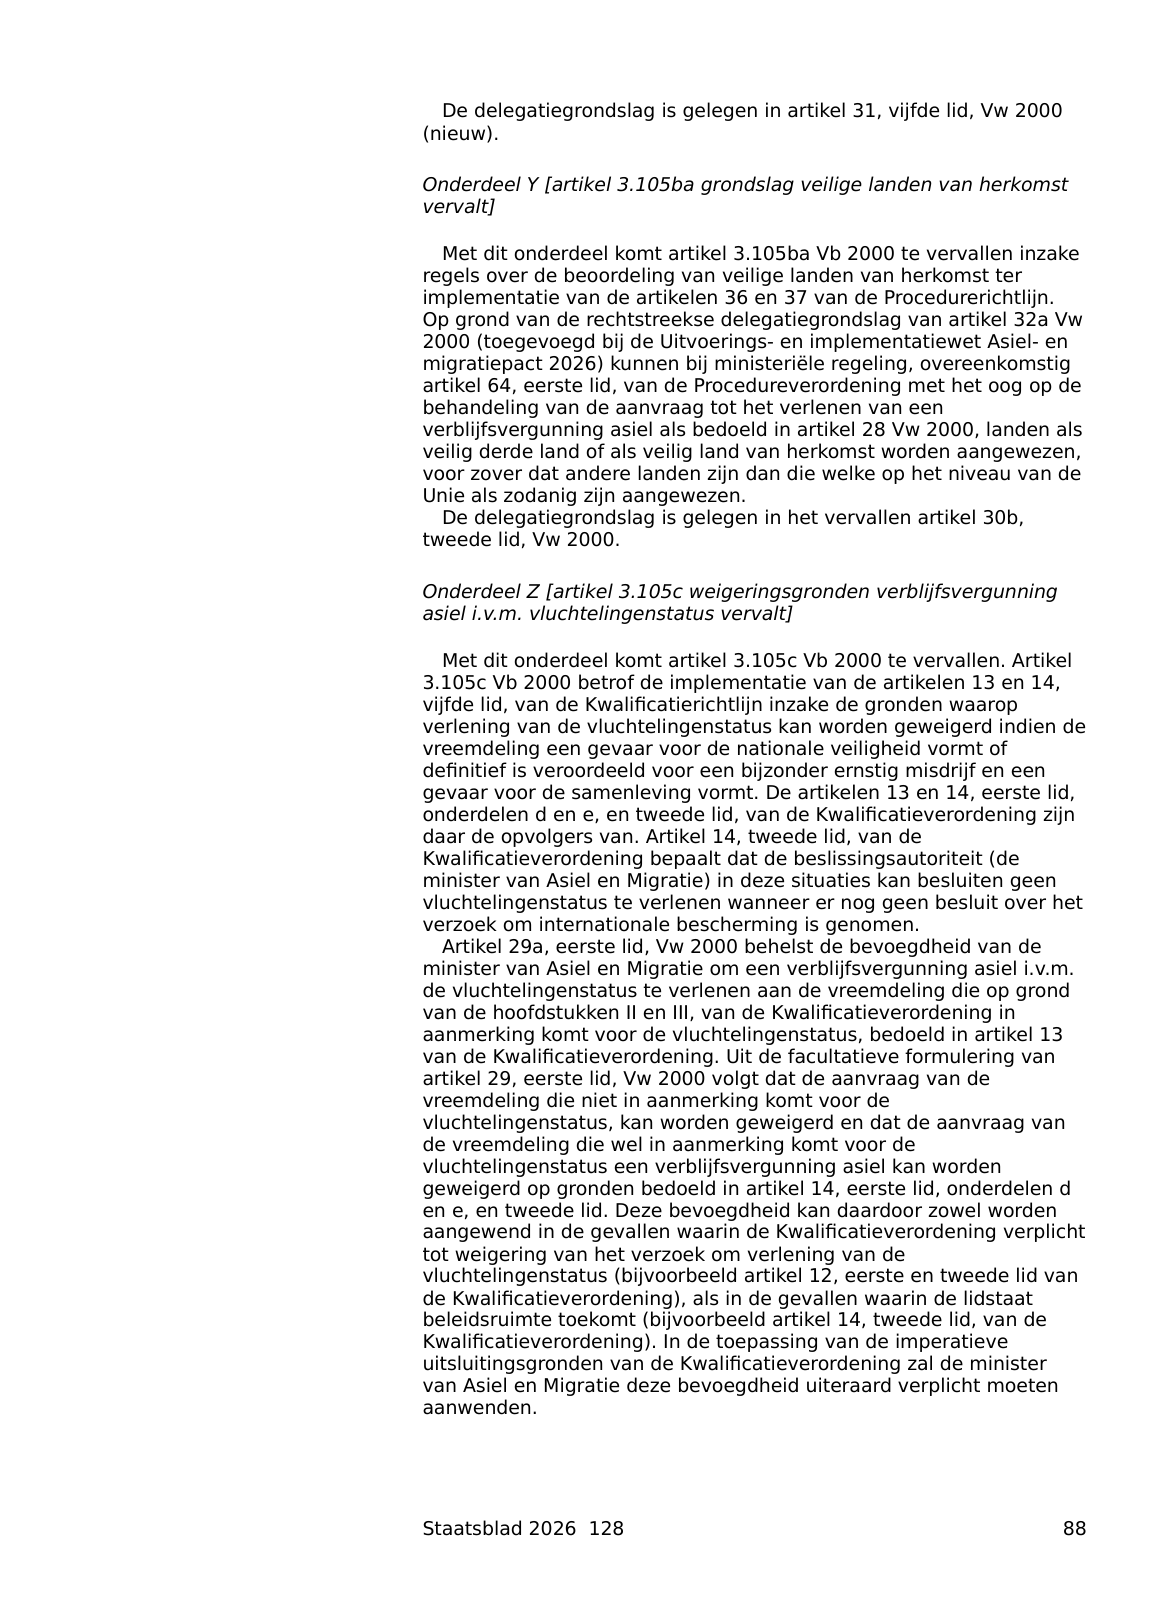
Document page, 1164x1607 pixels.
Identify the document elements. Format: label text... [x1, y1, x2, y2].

text De delegatiegrondslag is gelegen in artikel 31, vijfde lid, Vw 2000 (nieuw). [422, 100, 1087, 144]
subtitle Onderdeel Y [artikel 3.105ba grondslag veilige landen van herkomst vervalt] [422, 174, 1087, 218]
text Artikel 29a, eerste lid, Vw 2000 behelst de bevoegdheid van de minister van Asiel en Migratie om een verblijfsvergunning asiel i.v.m. de vluchtelingenstatus te verlenen aan de vreemdeling die op grond van de hoofdstukken II en III, van de Kwalificatieverordening in aanmerking komt voor de vluchtelingenstatus, bedoeld in artikel 13 van de Kwalificatieverordening. Uit de facultatieve formulering van artikel 29, eerste lid, Vw 2000 volgt dat de aanvraag van de vreemdeling die niet in aanmerking komt voor de vluchtelingenstatus, kan worden geweigerd en dat de aanvraag van de vreemdeling die wel in aanmerking komt voor de vluchtelingenstatus een verblijfsvergunning asiel kan worden geweigerd op gronden bedoeld in artikel 14, eerste lid, onderdelen d en e, en tweede lid. Deze bevoegdheid kan daardoor zowel worden aangewend in de gevallen waarin de Kwalificatieverordening verplicht tot weigering van het verzoek om verlening van de vluchtelingenstatus (bijvoorbeeld artikel 12, eerste en tweede lid van de Kwalificatieverordening), als in de gevallen waarin de lidstaat beleidsruimte toekomt (bijvoorbeeld artikel 14, tweede lid, van de Kwalificatieverordening). In de toepassing van de imperatieve uitsluitingsgronden van de Kwalificatieverordening zal de minister van Asiel en Migratie deze bevoegdheid uiteraard verplicht moeten aanwenden. [422, 936, 1087, 1419]
text Met dit onderdeel komt artikel 3.105ba Vb 2000 te vervallen inzake regels over de beoordeling van veilige landen van herkomst ter implementatie van de artikelen 36 en 37 van de Procedurerichtlijn. Op grond van de rechtstreekse delegatiegrondslag van artikel 32a Vw 2000 (toegevoegd bij de Uitvoerings- en implementatiewet Asiel- en migratiepact 2026) kunnen bij ministeriële regeling, overeenkomstig artikel 64, eerste lid, van de Procedureverordening met het oog op de behandeling van de aanvraag tot het verlenen van een verblijfsvergunning asiel als bedoeld in artikel 28 Vw 2000, landen als veilig derde land of als veilig land van herkomst worden aangewezen, voor zover dat andere landen zijn dan die welke op het niveau van de Unie als zodanig zijn aangewezen. [422, 243, 1087, 507]
text Met dit onderdeel komt artikel 3.105c Vb 2000 te vervallen. Artikel 3.105c Vb 2000 betrof de implementatie van de artikelen 13 en 14, vijfde lid, van de Kwalificatierichtlijn inzake de gronden waarop verlening van de vluchtelingenstatus kan worden geweigerd indien de vreemdeling een gevaar voor de nationale veiligheid vormt of definitief is veroordeeld voor een bijzonder ernstig misdrijf en een gevaar voor de samenleving vormt. De artikelen 13 en 14, eerste lid, onderdelen d en e, en tweede lid, van de Kwalificatieverordening zijn daar de opvolgers van. Artikel 14, tweede lid, van de Kwalificatieverordening bepaalt dat de beslissingsautoriteit (de minister van Asiel en Migratie) in deze situaties kan besluiten geen vluchtelingenstatus te verlenen wanneer er nog geen besluit over het verzoek om internationale bescherming is genomen. [422, 650, 1087, 936]
subtitle Onderdeel Z [artikel 3.105c weigeringsgronden verblijfsvergunning asiel i.v.m. vluchtelingenstatus vervalt] [422, 581, 1087, 625]
text De delegatiegrondslag is gelegen in het vervallen artikel 30b, tweede lid, Vw 2000. [422, 507, 1087, 551]
